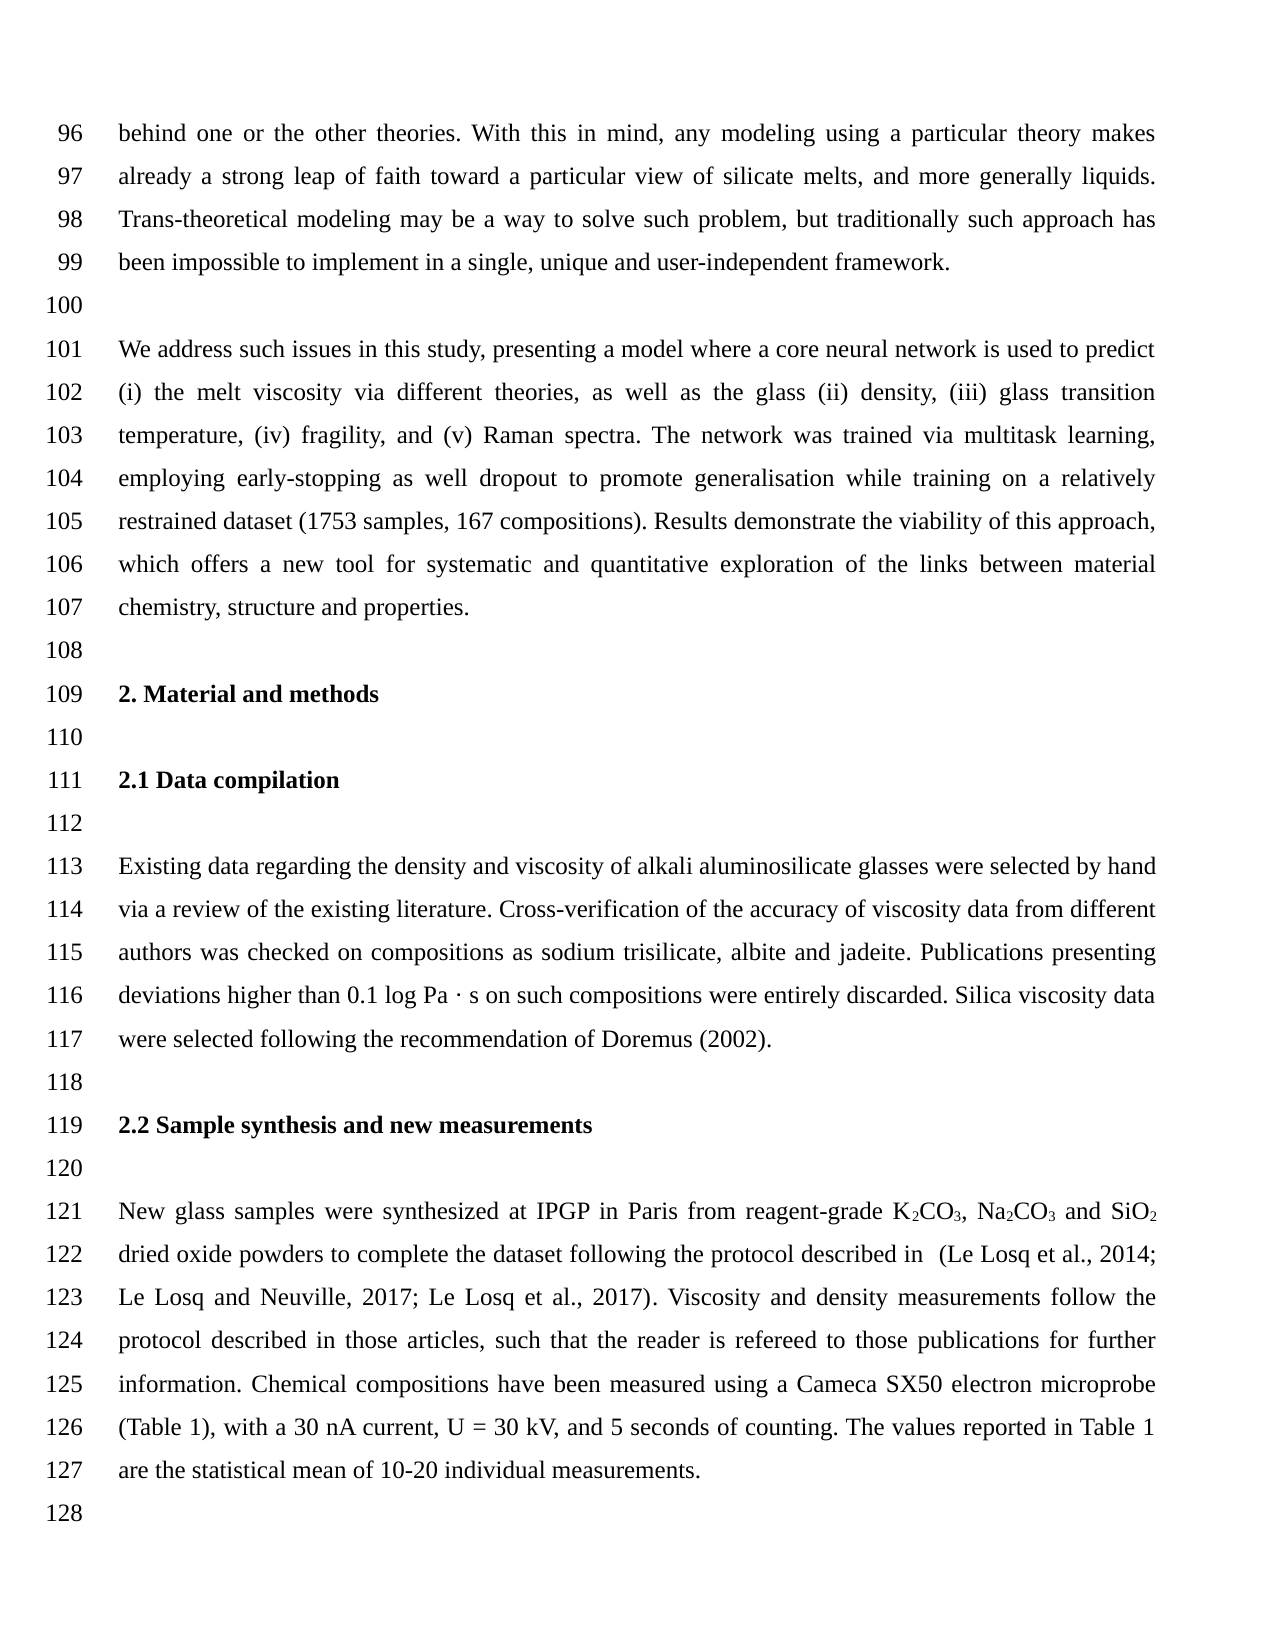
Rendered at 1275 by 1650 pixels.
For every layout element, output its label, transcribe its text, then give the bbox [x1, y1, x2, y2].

text Existing data regarding the density and viscosity of alkali aluminosilicate glasses were selected by hand via a review of the existing literature. Cross-verification of the accuracy of viscosity data from different authors was checked on compositions as sodium trisilicate, albite and jadeite. Publications presenting deviations higher than 0.1 log Pa · s on such compositions were entirely discarded. Silica viscosity data were selected following the recommendation of Doremus (2002). [118, 851, 1157, 1052]
text 2.2 Sample synthesis and new measurements [118, 1110, 1157, 1139]
text behind one or the other theories. With this in mind, any modeling using a particular theory makes already a strong leap of faith toward a particular view of silicate melts, and more generally liquids. Trans-theoretical modeling may be a way to solve such problem, but traditionally such approach has been impossible to implement in a single, unique and user-independent framework. [118, 118, 1157, 276]
text 2.1 Data compilation [118, 765, 1157, 794]
text We address such issues in this study, presenting a model where a core neural network is used to predict (i) the melt viscosity via different theories, as well as the glass (ii) density, (iii) glass transition temperature, (iv) fragility, and (v) Raman spectra. The network was trained via multitask learning, employing early-stopping as well dropout to promote generalisation while training on a relatively restrained dataset (1753 samples, 167 compositions). Results demonstrate the viability of this approach, which offers a new tool for systematic and quantitative exploration of the links between material chemistry, structure and properties. [118, 334, 1157, 621]
text New glass samples were synthesized at IPGP in Paris from reagent-grade K2CO3, Na2CO3 and SiO2 dried oxide powders to complete the dataset following the protocol described in (Le Losq et al., 2014; Le Losq and Neuville, 2017; Le Losq et al., 2017). Viscosity and density measurements follow the protocol described in those articles, such that the reader is refereed to those publications for further information. Chemical compositions have been measured using a Cameca SX50 electron microprobe (Table 1), with a 30 nA current, U = 30 kV, and 5 seconds of counting. The values reported in Table 1 are the statistical mean of 10-20 individual measurements. [118, 1196, 1157, 1484]
text 2. Material and methods [118, 679, 1157, 707]
